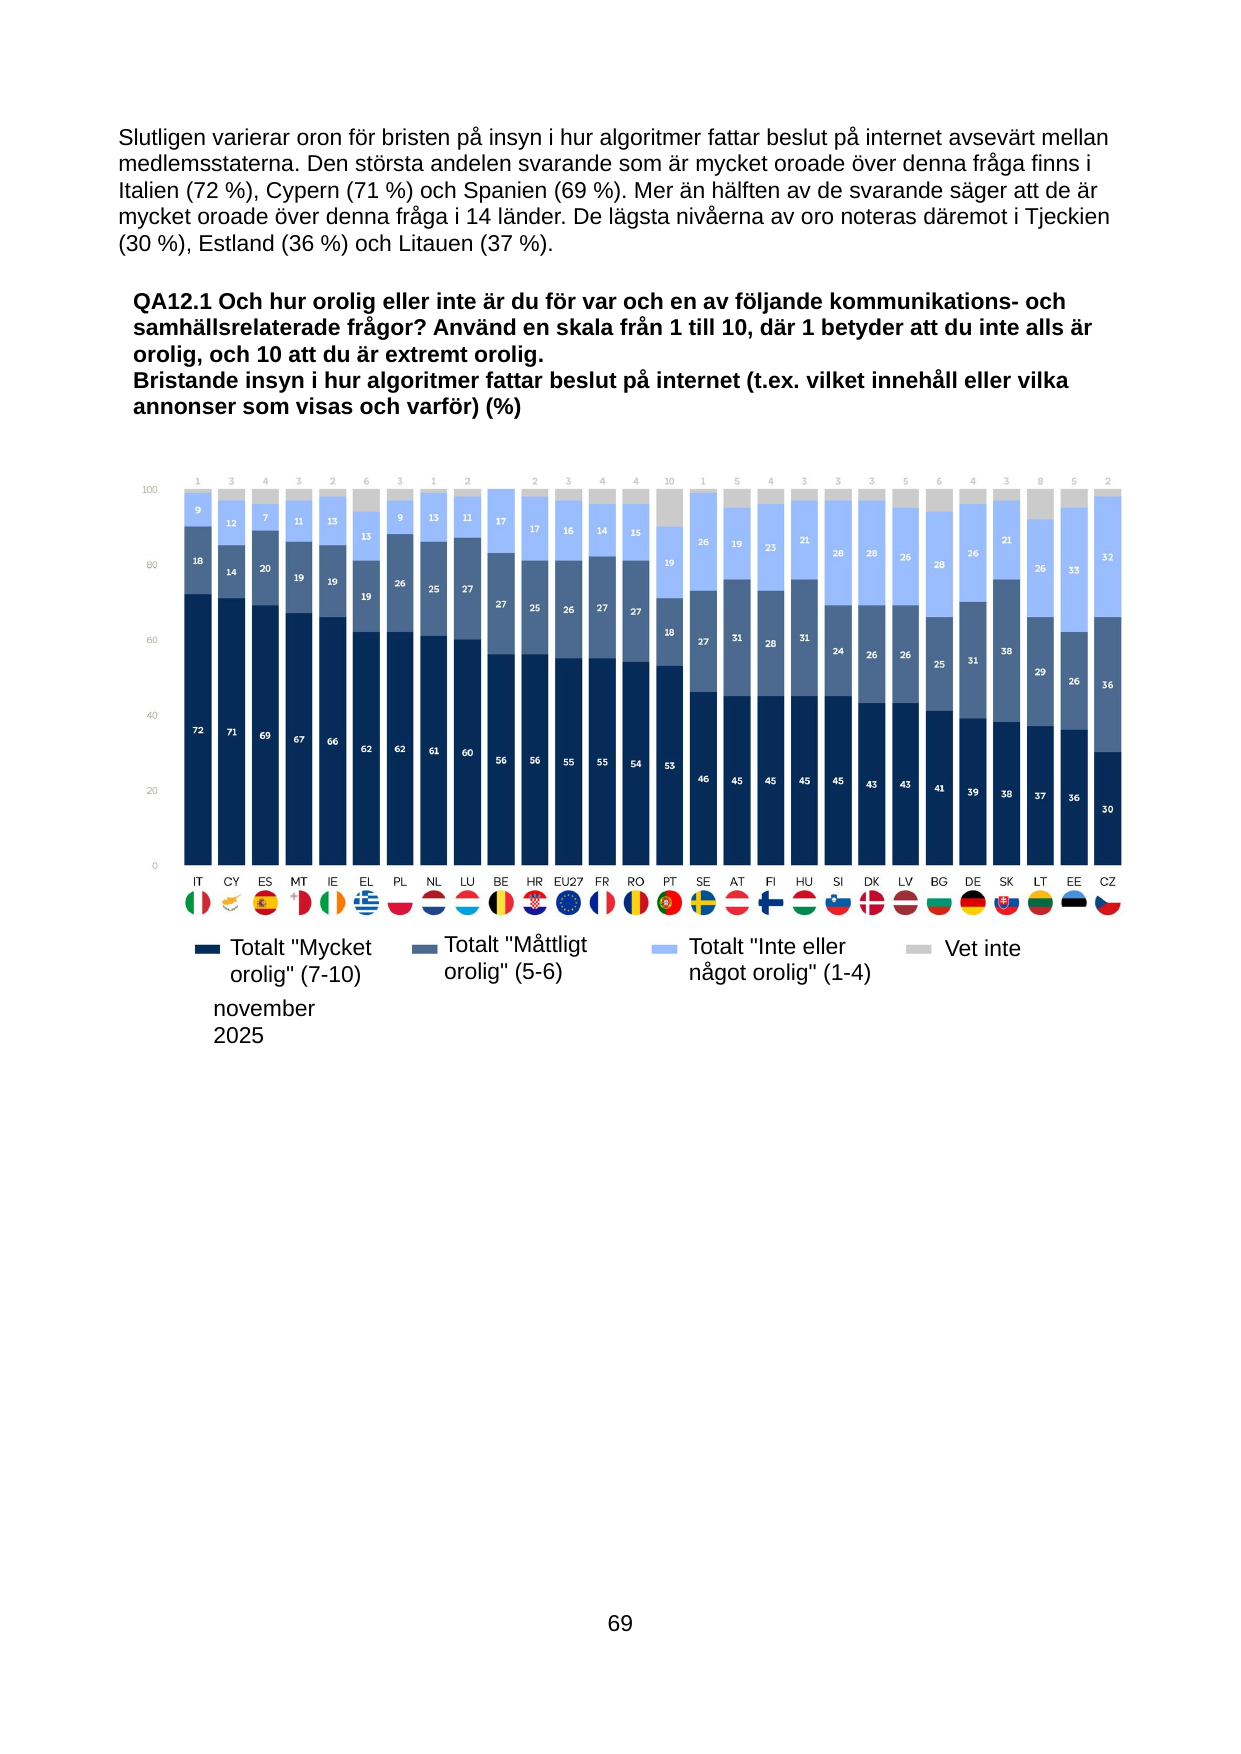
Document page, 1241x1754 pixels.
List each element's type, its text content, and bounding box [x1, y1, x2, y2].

picture [518, 936, 527, 949]
picture [571, 941, 577, 951]
text Slutligen varierar oron för bristen på insyn i hur algoritmer fattar beslut på internet avsevärt mellan medlemsstaterna. Den största andelen svarande som är mycket oroade över denna fråga finns i Italien (72 %), Cypern (71 %) och Spanien (69 %). Mer än hälften av de svarande säger att de är mycket oroade över denna fråga i 14 länder. De lägsta nivåerna av oro noteras däremot i Tjeckien (30 %), Estland (36 %) och Litauen (37 %). [118, 124, 1122, 256]
picture [138, 470, 1128, 919]
picture [187, 936, 936, 957]
